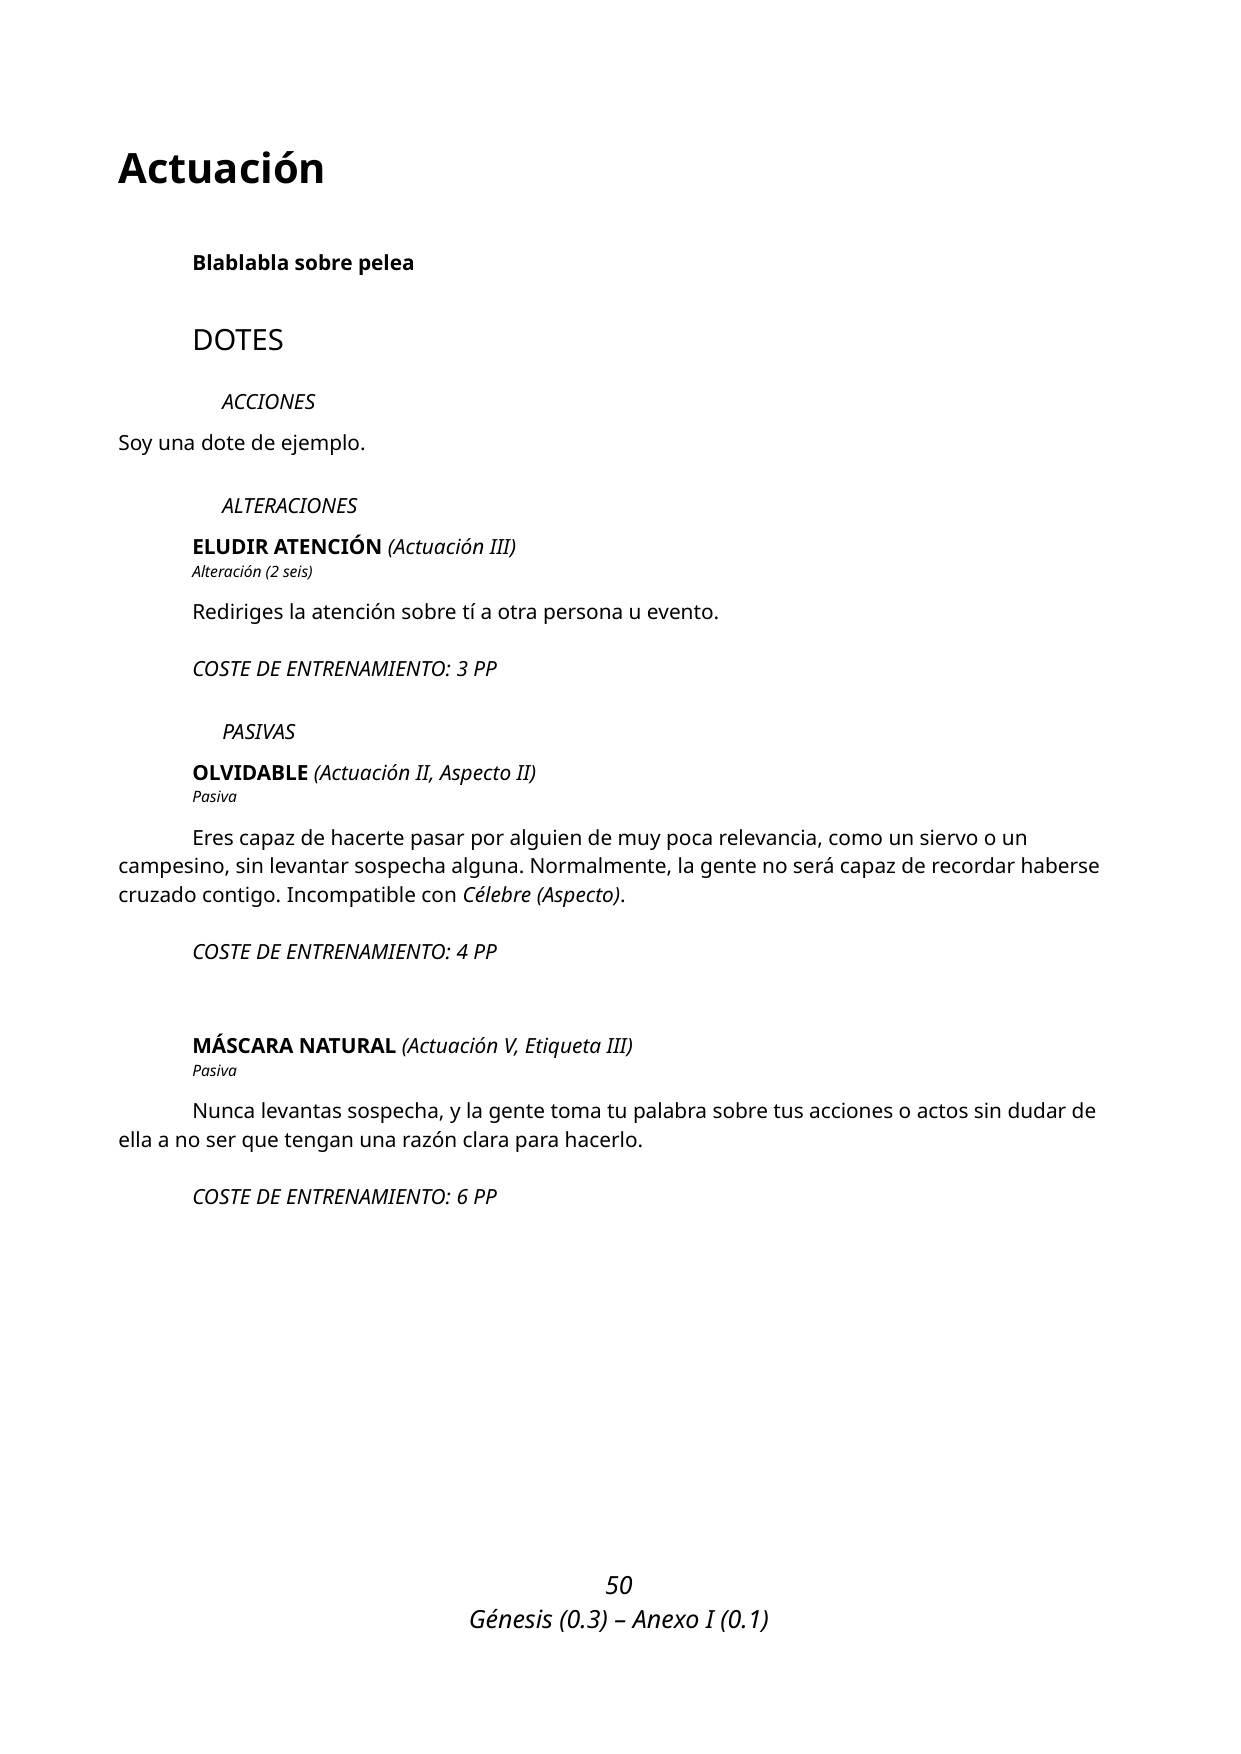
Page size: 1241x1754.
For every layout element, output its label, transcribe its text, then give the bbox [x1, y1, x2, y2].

text Pasiva [192, 786, 1122, 823]
subtitle DOTES [118, 319, 1122, 359]
text ELUDIR ATENCIÓN (Actuación III) [118, 532, 1122, 560]
text Alteración (2 seis) [192, 560, 1122, 597]
subtitle PASIVAS [118, 714, 1122, 745]
text COSTE DE ENTRENAMIENTO: 4 PP [118, 937, 1122, 965]
text Soy una dote de ejemplo. [118, 428, 1122, 457]
text COSTE DE ENTRENAMIENTO: 6 PP [118, 1182, 1122, 1210]
subtitle Actuación [118, 139, 1122, 196]
subtitle ALTERACIONES [118, 488, 1122, 519]
text OLVIDABLE (Actuación II, Aspecto II) [118, 758, 1122, 786]
text COSTE DE ENTRENAMIENTO: 3 PP [118, 654, 1122, 682]
text MÁSCARA NATURAL (Actuación V, Etiqueta III) [118, 1031, 1122, 1060]
text Pasiva [192, 1060, 1122, 1097]
text Blablabla sobre pelea [118, 248, 1122, 276]
text Rediriges la atención sobre tí a otra persona u evento. [118, 597, 1122, 626]
subtitle ACCIONES [118, 384, 1122, 416]
text Eres capaz de hacerte pasar por alguien de muy poca relevancia, como un siervo o un campesino, sin levantar sospecha alguna. Normalmente, la gente no será capaz de recordar haberse cruzado contigo. Incompatible con Célebre (Aspecto). [118, 823, 1122, 908]
text Nunca levantas sospecha, y la gente toma tu palabra sobre tus acciones o actos sin dudar de ella a no ser que tengan una razón clara para hacerlo. [118, 1097, 1122, 1153]
